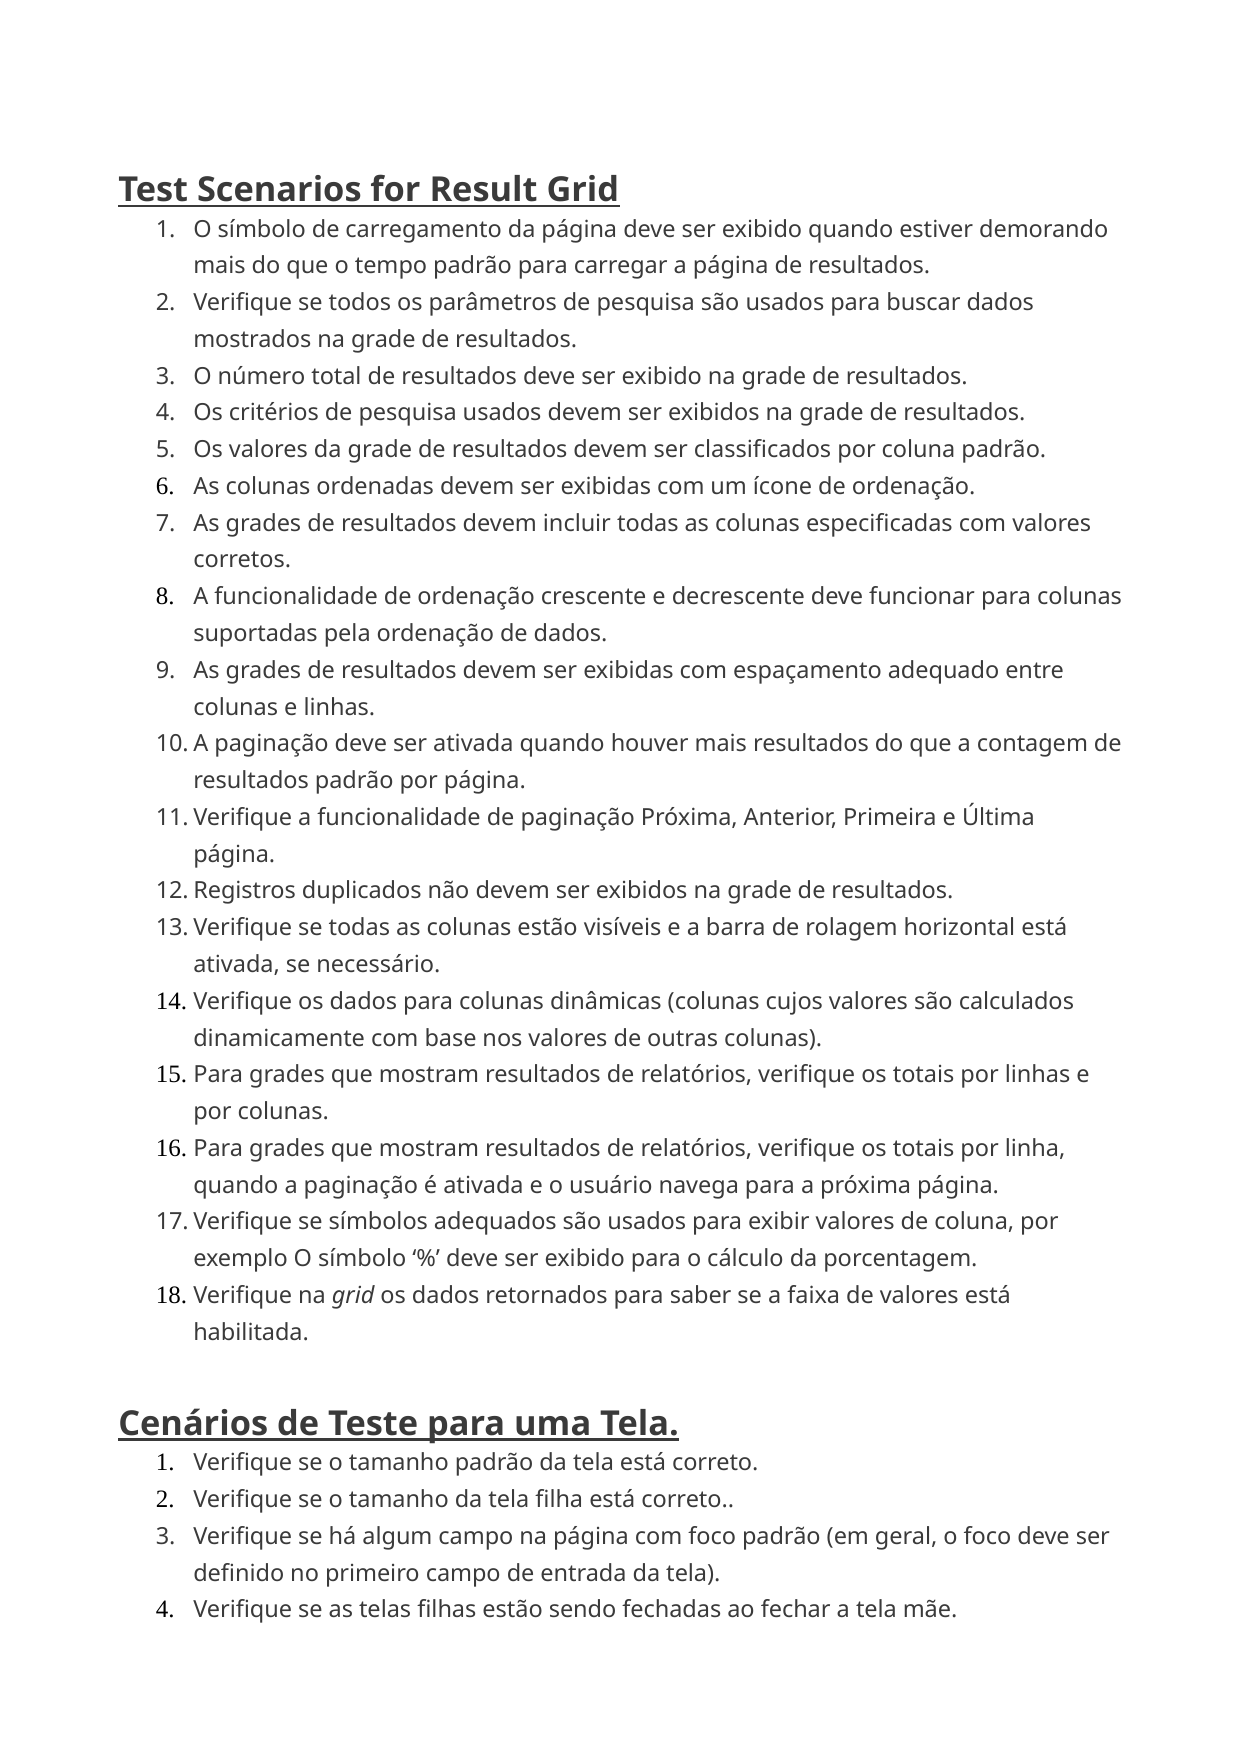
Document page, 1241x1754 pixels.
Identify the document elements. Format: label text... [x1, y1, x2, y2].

list As grades de resultados devem incluir todas as colunas especificadas com valores corretos. [156, 506, 1122, 575]
list Verifique se o tamanho padrão da tela está correto. [156, 1446, 1122, 1477]
list O número total de resultados deve ser exibido na grade de resultados. [156, 359, 1122, 391]
list As colunas ordenadas devem ser exibidas com um ícone de ordenação. [156, 469, 1122, 501]
list Registros duplicados não devem ser exibidos na grade de resultados. [156, 874, 1122, 906]
list Verifique a funcionalidade de paginação Próxima, Anterior, Primeira e Última página. [156, 800, 1122, 869]
list Verifique se todos os parâmetros de pesquisa são usados para buscar dados mostrados na grade de resultados. [156, 285, 1122, 354]
list Os critérios de pesquisa usados devem ser exibidos na grade de resultados. [156, 396, 1122, 428]
list Verifique se todas as colunas estão visíveis e a barra de rolagem horizontal está ativada, se necessário. [156, 911, 1122, 979]
list Verifique se as telas filhas estão sendo fechadas ao fechar a tela mãe. [156, 1593, 1122, 1624]
list O símbolo de carregamento da página deve ser exibido quando estiver demorando mais do que o tempo padrão para carregar a página de resultados. [156, 212, 1122, 281]
list Verifique se o tamanho da tela filha está correto.. [156, 1482, 1122, 1514]
list Verifique os dados para colunas dinâmicas (colunas cujos valores são calculados dinamicamente com base nos valores de outras colunas). [156, 984, 1122, 1053]
list Para grades que mostram resultados de relatórios, verifique os totais por linhas e por colunas. [156, 1058, 1122, 1126]
subtitle Cenários de Teste para uma Tela. [118, 1399, 1122, 1446]
list Verifique se símbolos adequados são usados para exibir valores de coluna, por exemplo O símbolo ‘%’ deve ser exibido para o cálculo da porcentagem. [156, 1205, 1122, 1273]
list Para grades que mostram resultados de relatórios, verifique os totais por linha, quando a paginação é ativada e o usuário navega para a próxima página. [156, 1131, 1122, 1200]
list As grades de resultados devem ser exibidas com espaçamento adequado entre colunas e linhas. [156, 653, 1122, 722]
list A paginação deve ser ativada quando houver mais resultados do que a contagem de resultados padrão por página. [156, 727, 1122, 795]
list A funcionalidade de ordenação crescente e decrescente deve funcionar para colunas suportadas pela ordenação de dados. [156, 579, 1122, 648]
list Verifique se há algum campo na página com foco padrão (em geral, o foco deve ser definido no primeiro campo de entrada da tela). [156, 1519, 1122, 1588]
list Verifique na grid os dados retornados para saber se a faixa de valores está habilitada. [156, 1278, 1122, 1347]
subtitle Test Scenarios for Result Grid [118, 165, 1122, 212]
list Os valores da grade de resultados devem ser classificados por coluna padrão. [156, 432, 1122, 464]
